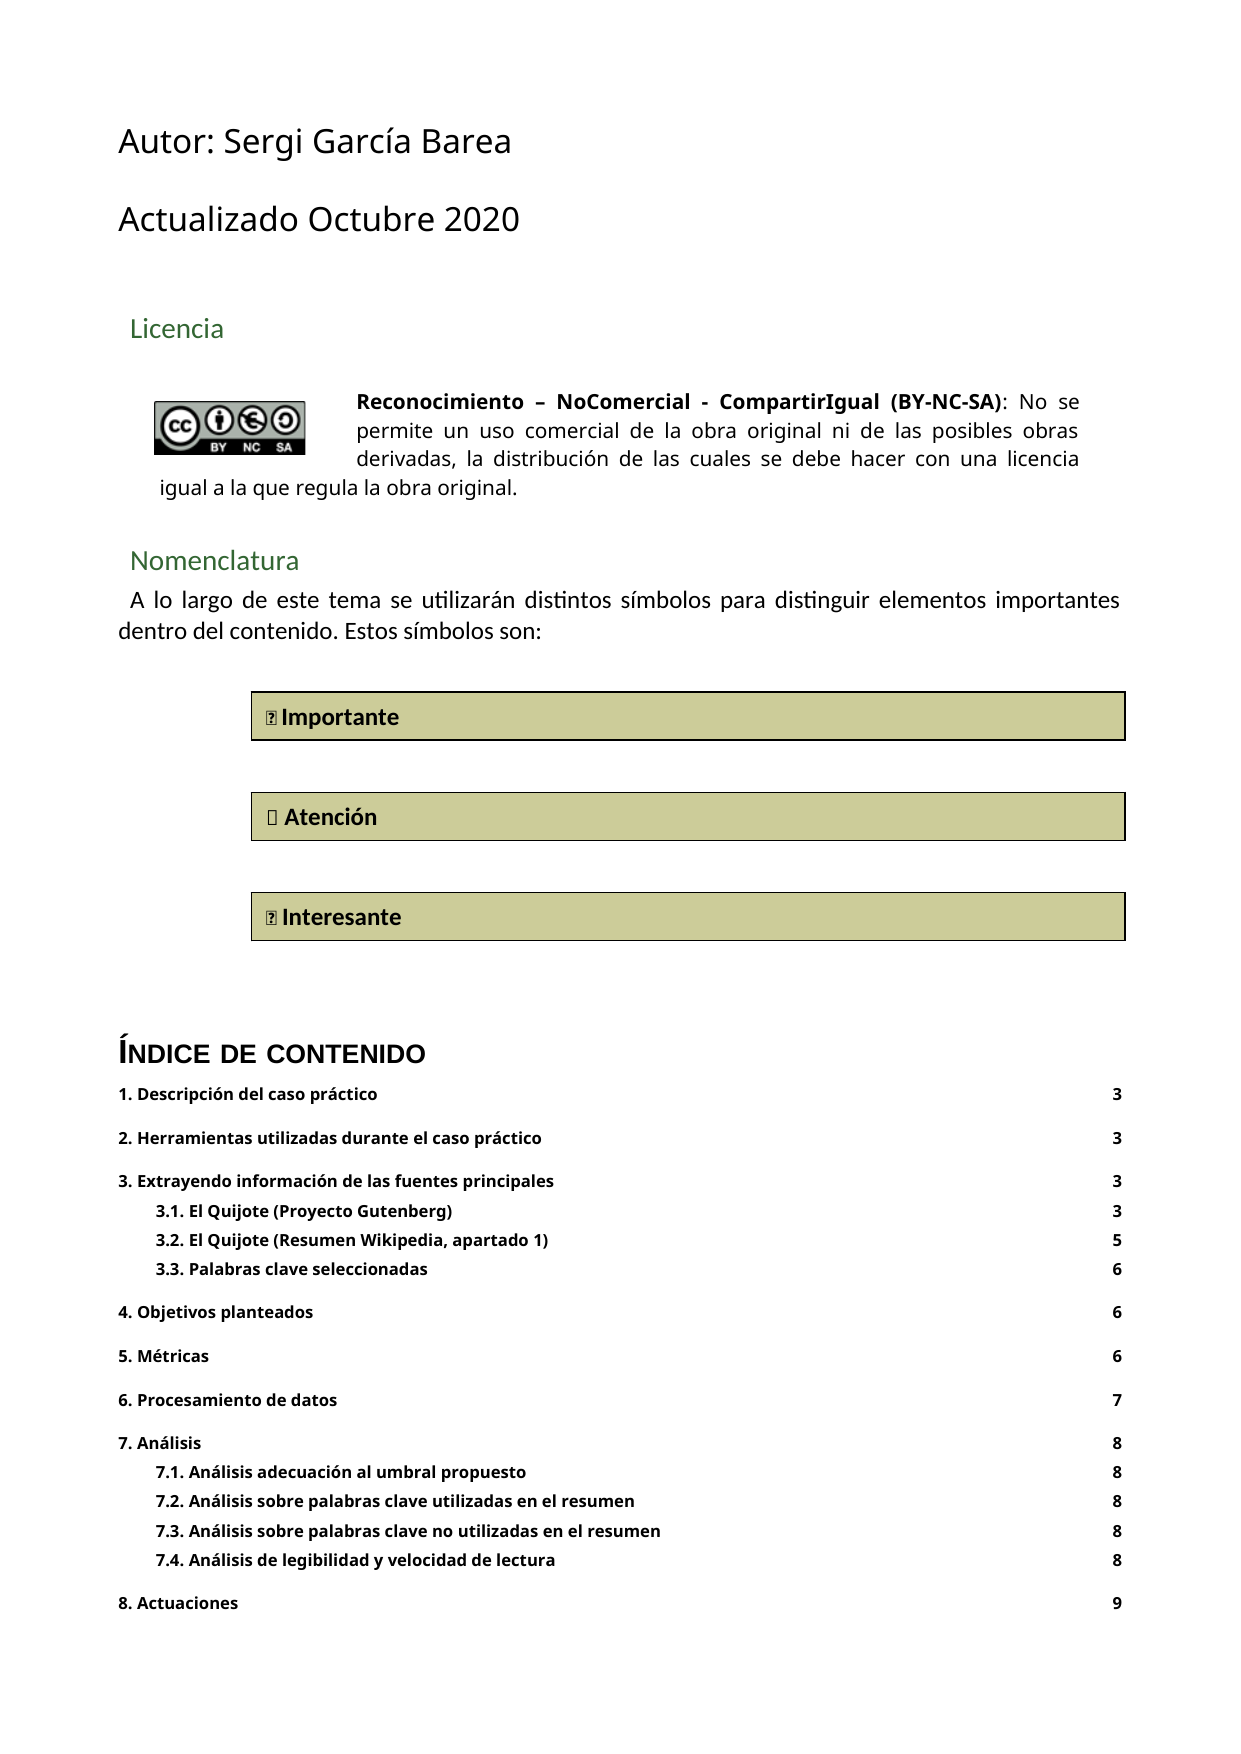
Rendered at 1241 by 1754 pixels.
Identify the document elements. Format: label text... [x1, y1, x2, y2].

text Actualizado Octubre 2020 [118, 196, 1122, 241]
text 3.3. Palabras clave seleccionadas 6 [156, 1257, 1122, 1280]
text 7.4. Análisis de legibilidad y velocidad de lectura 8 [156, 1548, 1122, 1571]
text 7. Análisis 8 [118, 1432, 1122, 1454]
text 6. Procesamiento de datos 7 [118, 1388, 1122, 1411]
text 7.3. Análisis sobre palabras clave no utilizadas en el resumen 8 [156, 1519, 1122, 1542]
text 💬 Interesante [252, 893, 1124, 940]
text 3.1. El Quijote (Proyecto Gutenberg) 3 [156, 1199, 1122, 1222]
text 7.1. Análisis adecuación al umbral propuesto 8 [156, 1461, 1122, 1483]
picture [154, 401, 306, 455]
text 1. Descripción del caso práctico 3 [118, 1083, 1122, 1106]
text Autor: Sergi García Barea [118, 118, 1122, 163]
text ❕ Atención [252, 793, 1124, 840]
text A lo largo de este tema se utilizarán distintos símbolos para distinguir elementos importantes dentro del contenido. Estos símbolos son: [118, 584, 1122, 646]
text 2. Herramientas utilizadas durante el caso práctico 3 [118, 1126, 1122, 1149]
text 3. Extrayendo información de las fuentes principales 3 [118, 1170, 1122, 1193]
text 4. Objetivos planteados 6 [118, 1301, 1122, 1324]
text Nomenclatura [118, 542, 1122, 578]
text Reconocimiento – NoComercial - CompartirIgual (BY-NC-SA): No se permite un uso comercial de la obra original ni de las posibles obras derivadas, la distribución de las cuales se debe hacer con una licencia igual a la que regula la obra original. [159, 387, 1080, 501]
text 7.2. Análisis sobre palabras clave utilizadas en el resumen 8 [156, 1490, 1122, 1513]
text 3.2. El Quijote (Resumen Wikipedia, apartado 1) 5 [156, 1228, 1122, 1251]
text 📖 Importante [252, 693, 1124, 739]
text Índice de contenido [118, 1032, 1122, 1070]
text 8. Actuaciones 9 [118, 1592, 1122, 1614]
text Licencia [118, 310, 1122, 346]
text 5. Métricas 6 [118, 1344, 1122, 1367]
